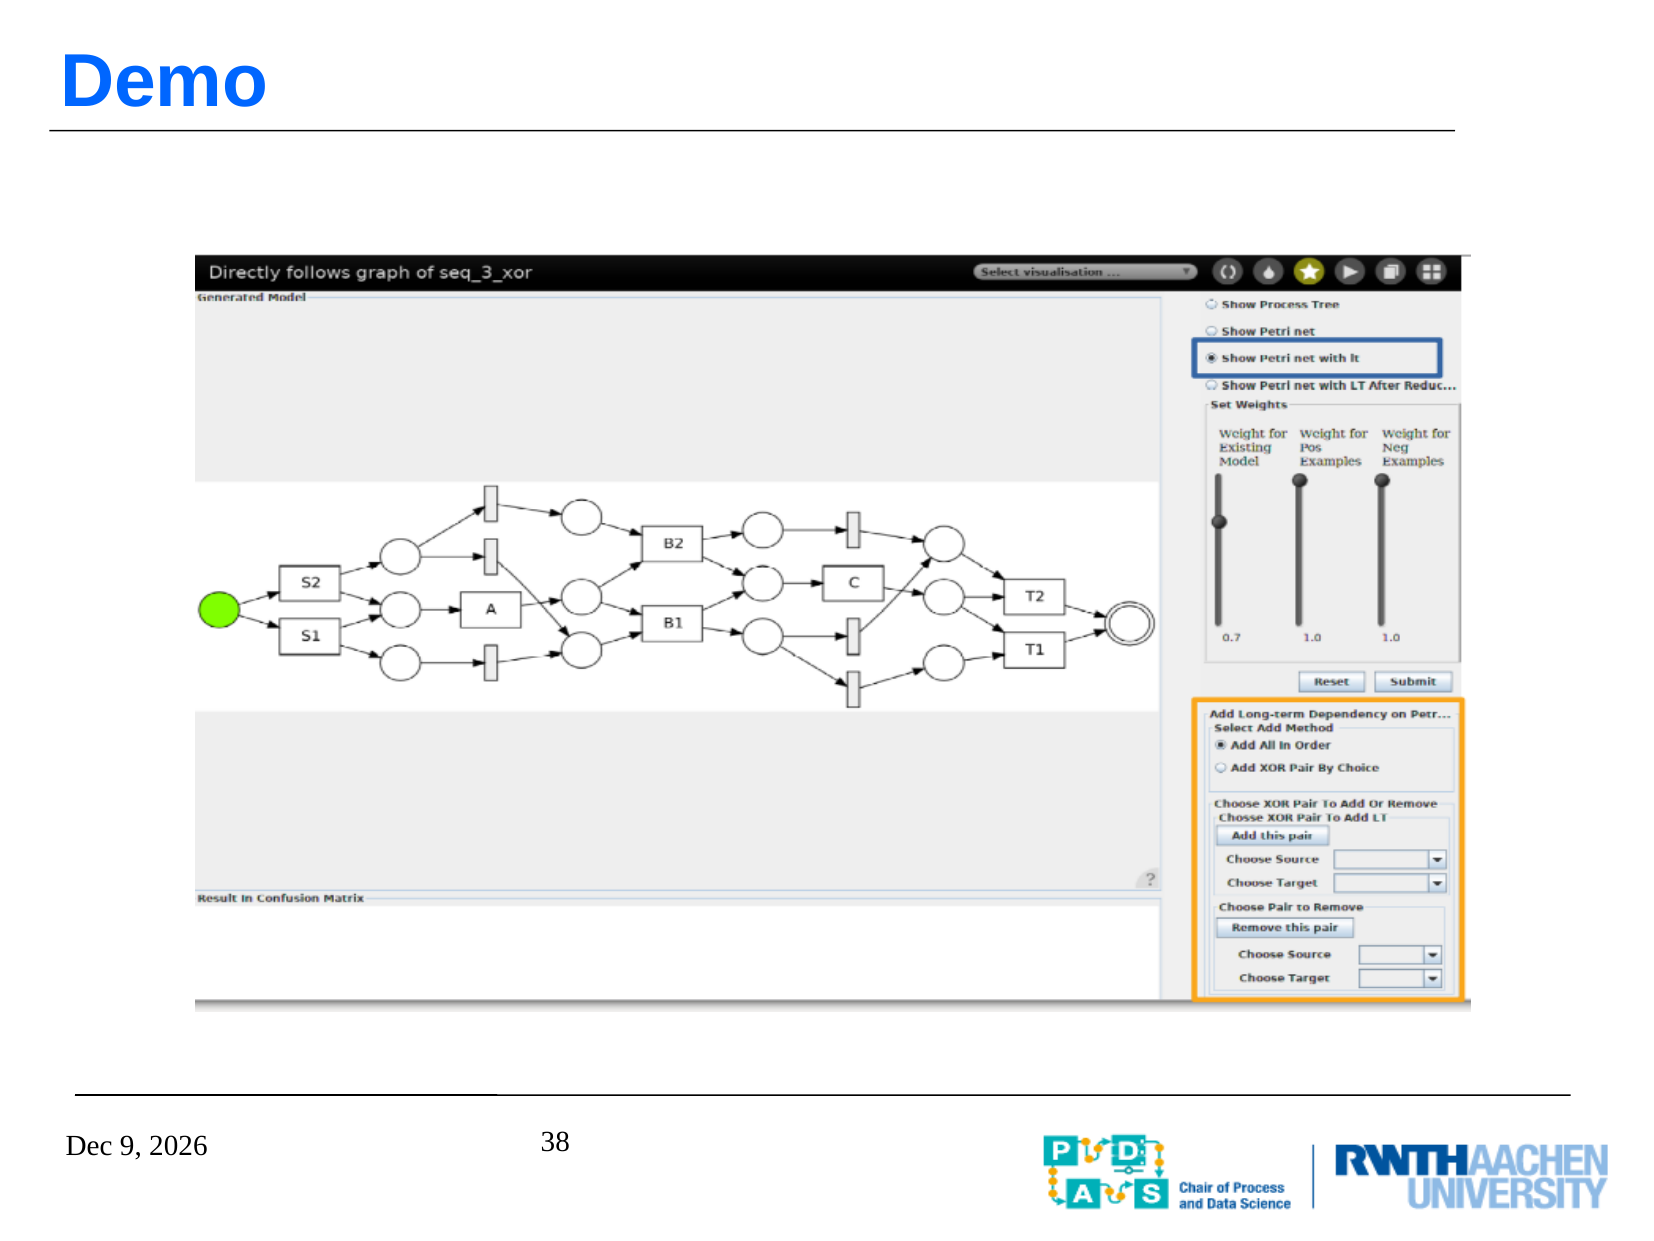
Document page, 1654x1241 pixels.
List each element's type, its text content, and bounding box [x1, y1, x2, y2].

picture [1005, 1090, 1647, 1241]
title Demo [60, 30, 1549, 131]
picture [195, 254, 1471, 1012]
